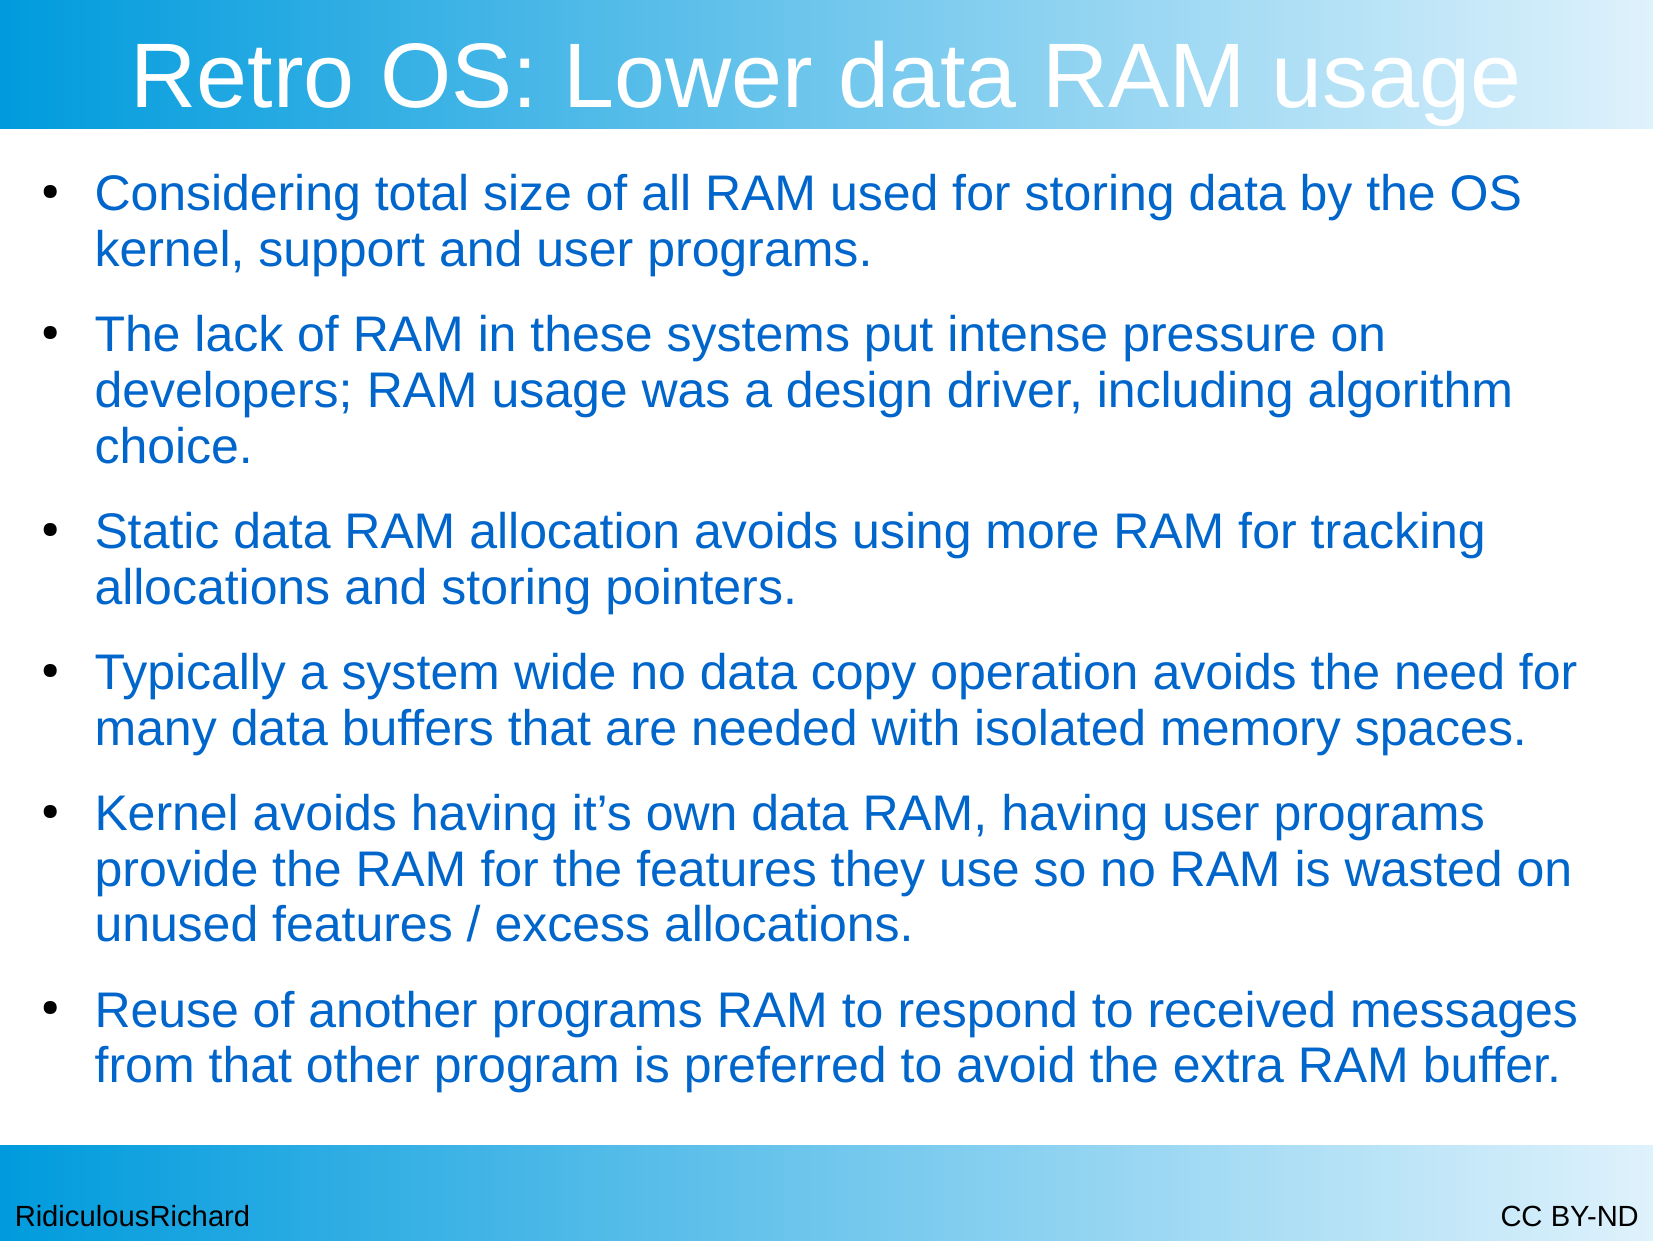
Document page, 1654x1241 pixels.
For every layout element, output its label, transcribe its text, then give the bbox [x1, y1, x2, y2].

list Considering total size of all RAM used for storing data by the OS kernel, support and user programs. The lack of RAM in these systems put intense pressure on developers; RAM usage was a design driver, including algorithm choice. Static data RAM allocation avoids using more RAM for tracking allocations and storing pointers. Typically a system wide no data copy operation avoids the need for many data buffers that are needed with isolated memory spaces. Kernel avoids having it’s own data RAM, having user programs provide the RAM for the features they use so no RAM is wasted on unused features / excess allocations. Reuse of another programs RAM to respond to received messages from that other program is preferred to avoid the extra RAM buffer. [23, 165, 1630, 1123]
title Retro OS: Lower data RAM usage [47, 0, 1607, 165]
